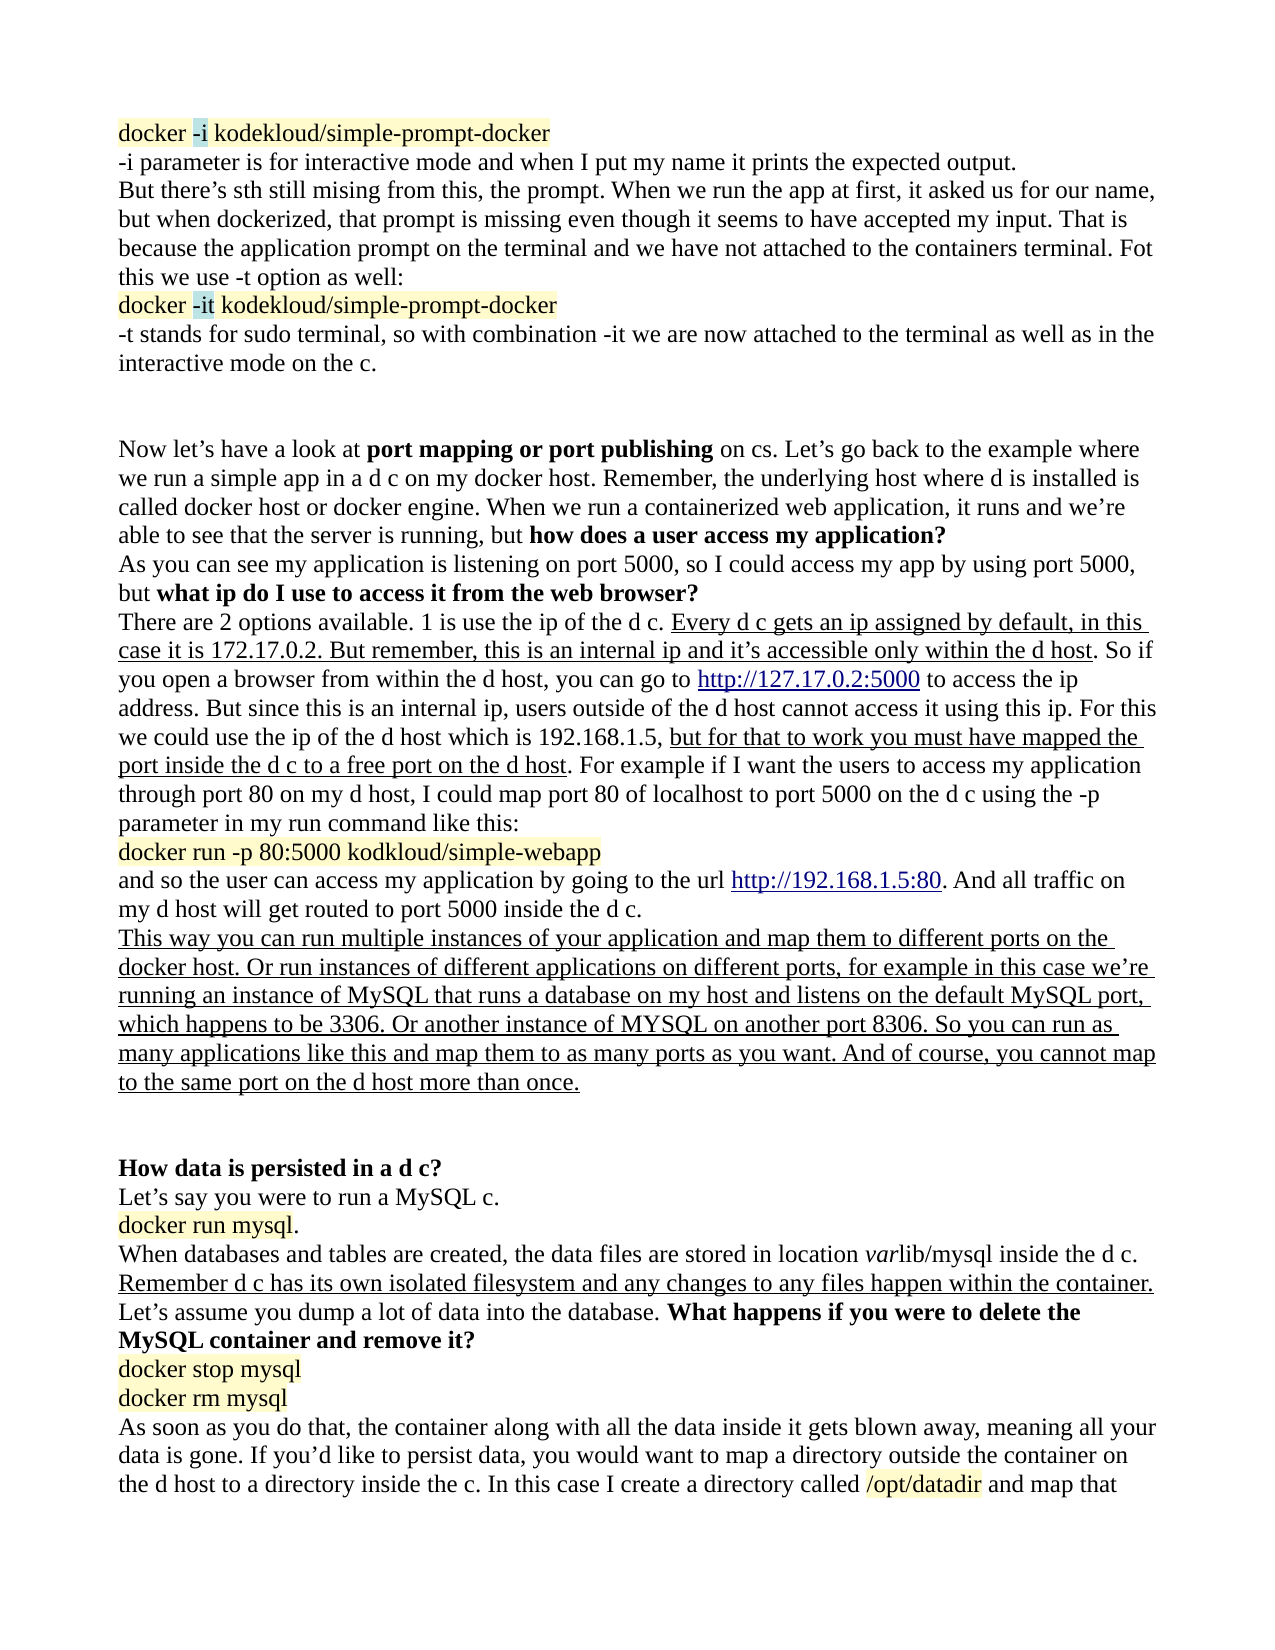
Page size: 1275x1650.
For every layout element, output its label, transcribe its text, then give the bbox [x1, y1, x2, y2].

text and so the user can access my application by going to the url http://192.168.1.5:80. And all traffic on my d host will get routed to port 5000 inside the d c. [118, 866, 1157, 923]
text But there’s sth still mising from this, the prompt. When we run the app at first, it asked us for our name, but when dockerized, that prompt is missing even though it seems to have accepted my input. That is because the application prompt on the terminal and we have not attached to the containers terminal. Fot this we use -t option as well: [118, 176, 1157, 291]
text How data is persisted in a d c? [118, 1153, 1157, 1182]
text Now let’s have a look at port mapping or port publishing on cs. Let’s go back to the example where we run a simple app in a d c on my docker host. Remember, the underlying host where d is installed is called docker host or docker engine. When we run a containerized web application, it runs and we’re able to see that the server is running, but how does a user access my application? [118, 434, 1157, 549]
text docker run -p 80:5000 kodkloud/simple-webapp [118, 837, 1157, 866]
text docker stop mysql [118, 1354, 1157, 1383]
text docker -i kodekloud/simple-prompt-docker [118, 118, 1157, 147]
text -i parameter is for interactive mode and when I put my name it prints the expected output. [118, 147, 1157, 176]
text Let’s say you were to run a MySQL c. [118, 1182, 1157, 1211]
text docker -it kodekloud/simple-prompt-docker [118, 291, 1157, 319]
text When databases and tables are created, the data files are stored in location varlib/mysql inside the d c. Remember d c has its own isolated filesystem and any changes to any files happen within the container. [118, 1239, 1157, 1297]
text This way you can run multiple instances of your application and map them to different ports on the docker host. Or run instances of different applications on different ports, for example in this case we’re running an instance of MySQL that runs a database on my host and listens on the default MySQL port, which happens to be 3306. Or another instance of MYSQL on another port 8306. So you can run as many applications like this and map them to as many ports as you want. And of course, you cannot map to the same port on the d host more than once. [118, 923, 1157, 1096]
text As you can see my application is listening on port 5000, so I could access my app by using port 5000, but what ip do I use to access it from the web browser? [118, 549, 1157, 607]
text Let’s assume you dump a lot of data into the database. What happens if you were to delete the MySQL container and remove it? [118, 1297, 1157, 1354]
text -t stands for sudo terminal, so with combination -it we are now attached to the terminal as well as in the interactive mode on the c. [118, 319, 1157, 377]
text docker run mysql. [118, 1211, 1157, 1239]
text As soon as you do that, the container along with all the data inside it gets blown away, meaning all your data is gone. If you’d like to persist data, you would want to map a directory outside the container on the d host to a directory inside the c. In this case I create a directory called /opt/datadir and map that [118, 1412, 1157, 1498]
text There are 2 options available. 1 is use the ip of the d c. Every d c gets an ip assigned by default, in this case it is 172.17.0.2. But remember, this is an internal ip and it’s accessible only within the d host. So if you open a browser from within the d host, you can go to http://127.17.0.2:5000 to access the ip address. But since this is an internal ip, users outside of the d host cannot access it using this ip. For this we could use the ip of the d host which is 192.168.1.5, but for that to work you must have mapped the port inside the d c to a free port on the d host. For example if I want the users to access my application through port 80 on my d host, I could map port 80 of localhost to port 5000 on the d c using the -p parameter in my run command like this: [118, 607, 1157, 837]
text docker rm mysql [118, 1383, 1157, 1412]
